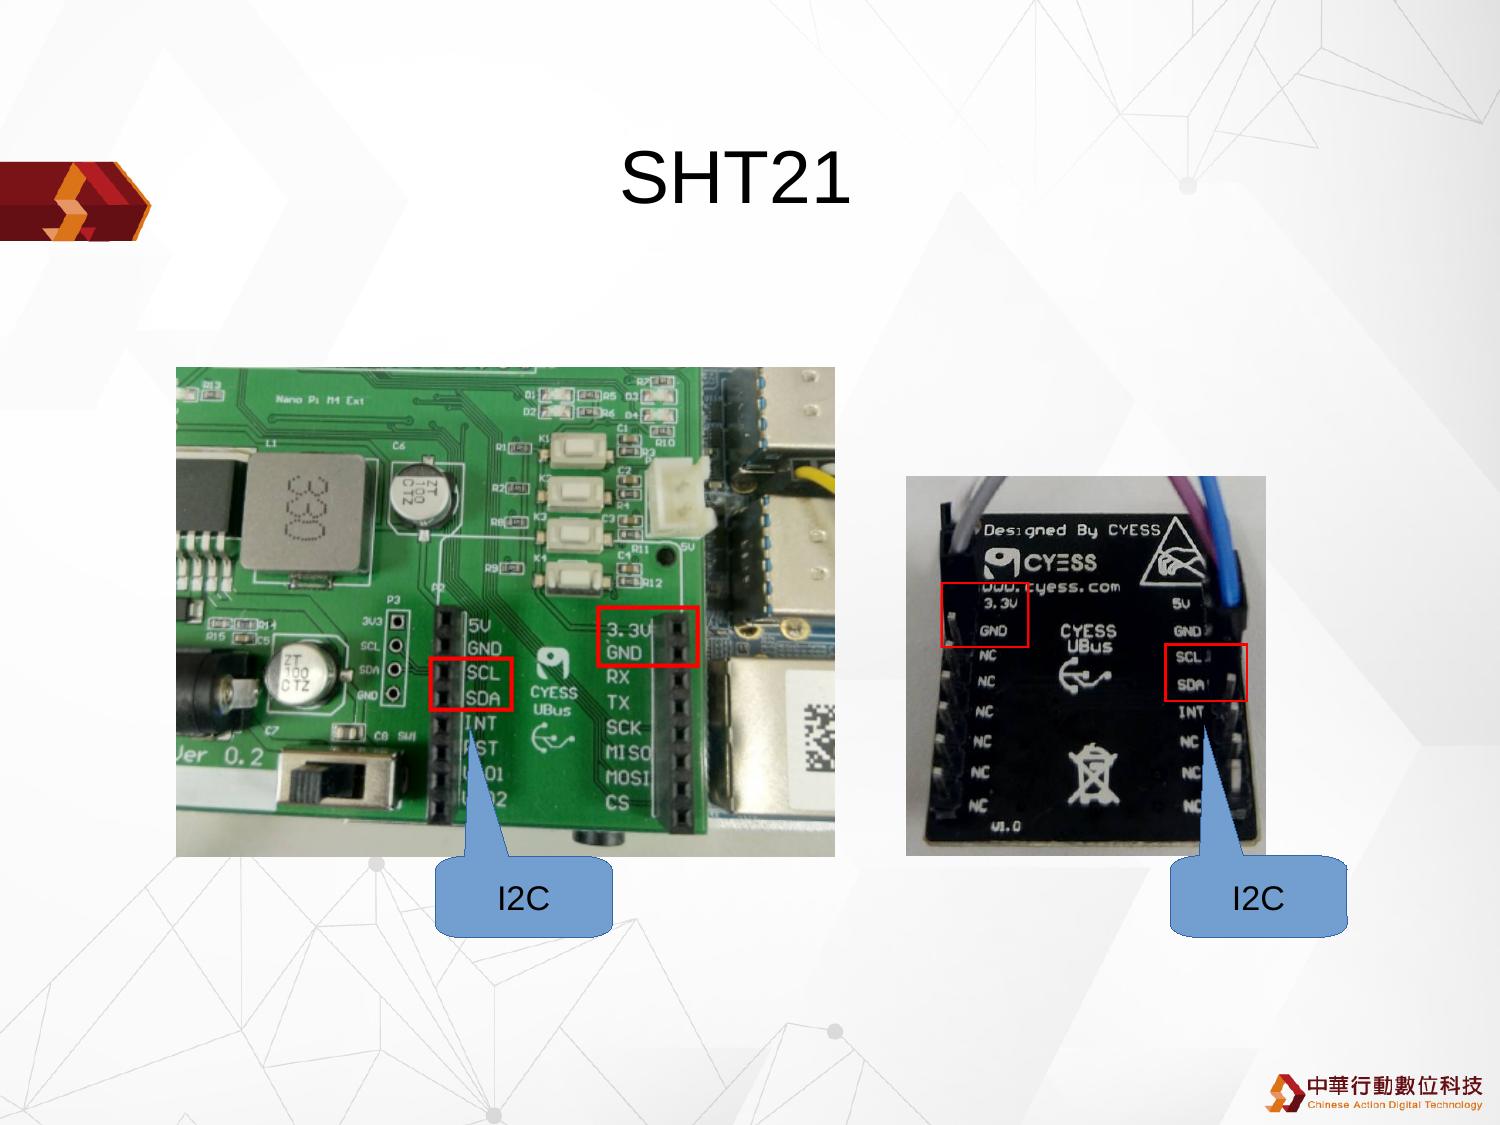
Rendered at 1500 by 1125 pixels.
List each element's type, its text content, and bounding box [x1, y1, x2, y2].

picture [0, 0, 1500, 1125]
title SHT21 [107, 101, 1367, 255]
text_box I2C [1170, 725, 1348, 938]
text_box I2C [435, 726, 613, 938]
